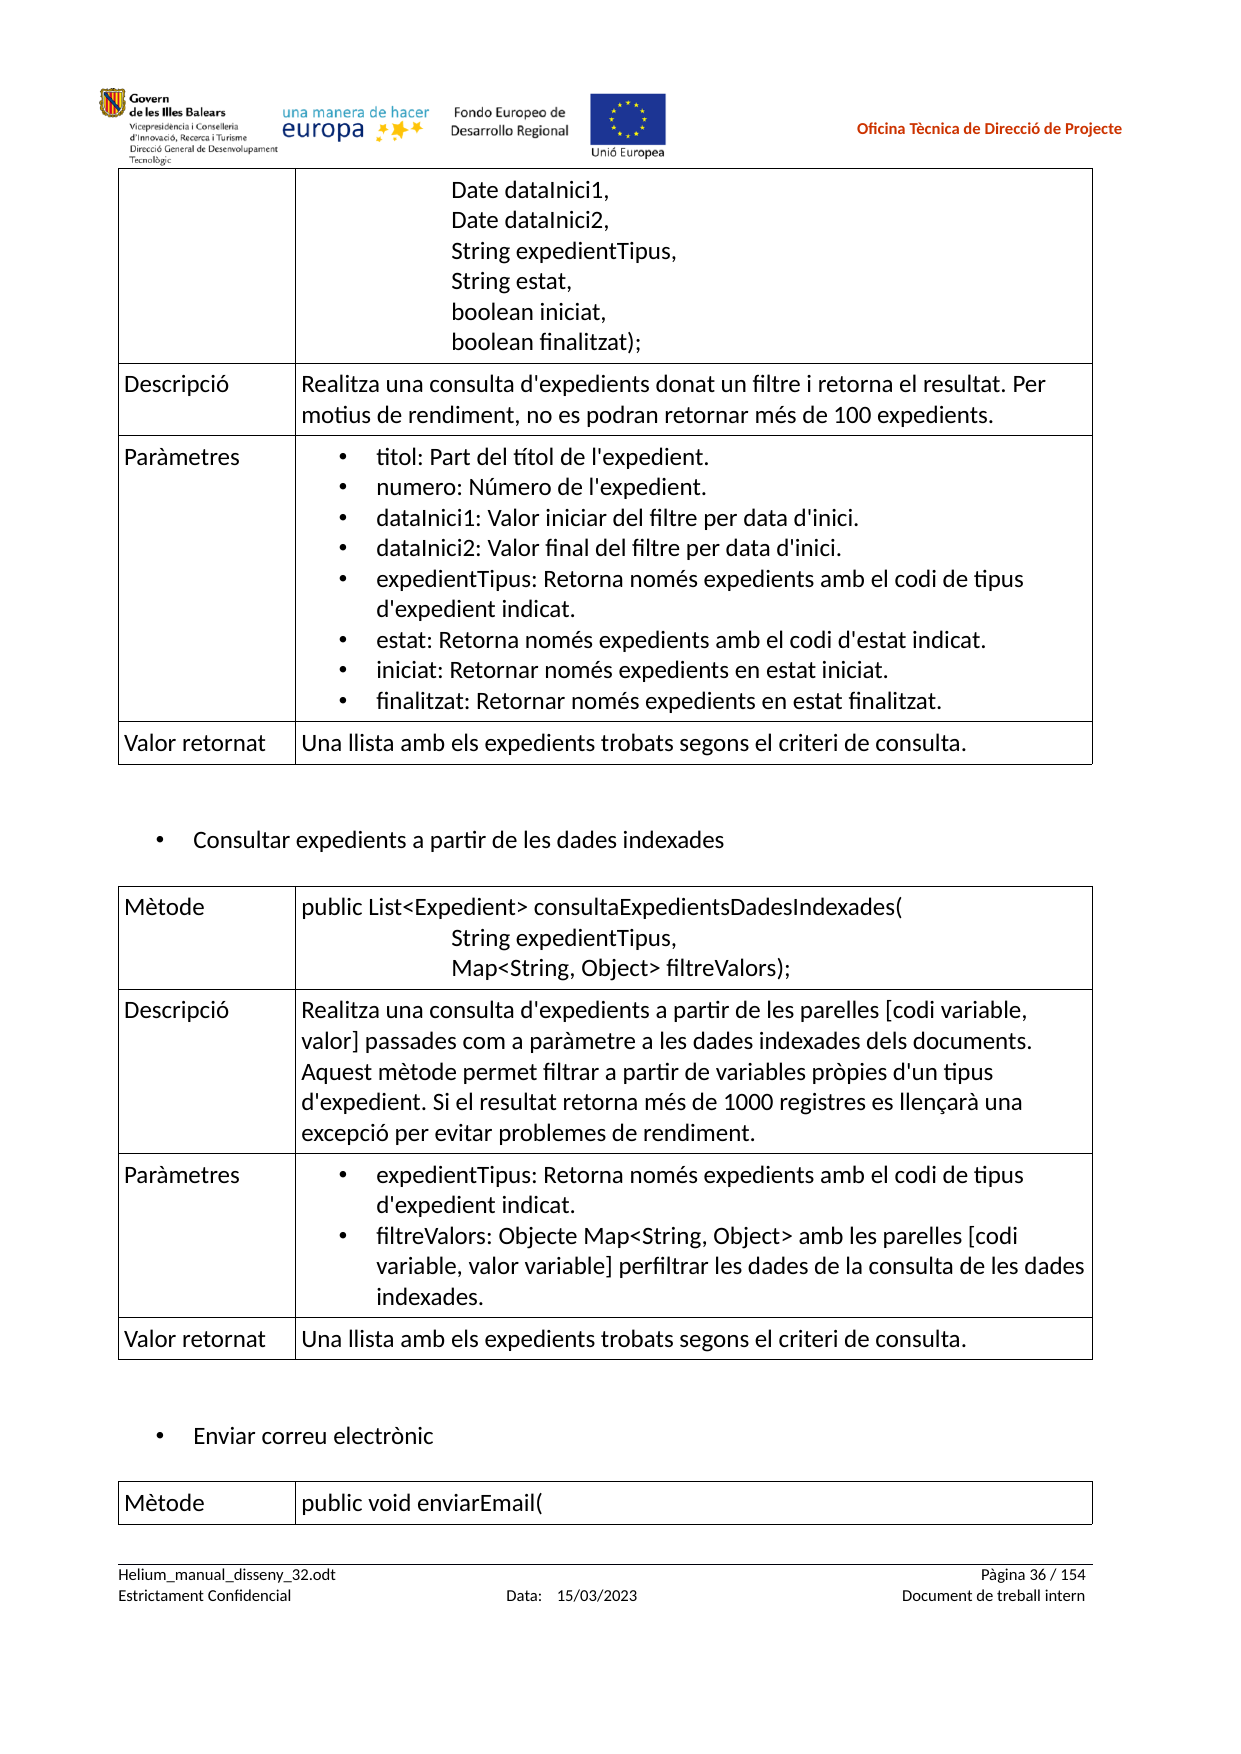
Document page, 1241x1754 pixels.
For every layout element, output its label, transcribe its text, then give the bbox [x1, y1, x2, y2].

table_cell expedientTipus: Retorna només expedients amb el codi de tipus d'expedient indicat. filtreValors: Objecte Map<String, Object> amb les parelles [codi variable, valor variable] perfiltrar les dades de la consulta de les dades indexades. [296, 1154, 1092, 1317]
table_header [119, 169, 295, 363]
table_cell Paràmetres [119, 436, 295, 721]
table_header Date dataInici1, Date dataInici2, String expedientTipus, String estat, boolean iniciat, boolean finalitzat); [296, 169, 1092, 363]
table_cell Valor retornat [119, 1318, 295, 1359]
list Enviar correu electrònic [156, 1420, 1122, 1451]
table_cell Una llista amb els expedients trobats segons el criteri de consulta. [296, 1318, 1092, 1359]
table_header public void enviarEmail( [296, 1482, 1092, 1523]
list Consultar expedients a partir de les dades indexades [156, 825, 1122, 855]
table_cell Realitza una consulta d'expedients donat un filtre i retorna el resultat. Per motius de rendiment, no es podran retornar més de 100 expedients. [296, 364, 1092, 435]
table_header public List<Expedient> consultaExpedientsDadesIndexades( String expedientTipus, Map<String, Object> filtreValors); [296, 887, 1092, 989]
table_cell titol: Part del títol de l'expedient. numero: Número de l'expedient. dataInici1: Valor iniciar del filtre per data d'inici. dataInici2: Valor final del filtre per data d'inici. expedientTipus: Retorna només expedients amb el codi de tipus d'expedient indicat. estat: Retorna només expedients amb el codi d'estat indicat. iniciat: Retornar només expedients en estat iniciat. finalitzat: Retornar només expedients en estat finalitzat. [296, 436, 1092, 721]
table_cell Realitza una consulta d'expedients a partir de les parelles [codi variable, valor] passades com a paràmetre a les dades indexades dels documents. Aquest mètode permet filtrar a partir de variables pròpies d'un tipus d'expedient. Si el resultat retorna més de 1000 registres es llençarà una excepció per evitar problemes de rendiment. [296, 990, 1092, 1153]
table_header Mètode [119, 1482, 295, 1523]
table_cell Valor retornat [119, 722, 295, 763]
table_cell Paràmetres [119, 1154, 295, 1317]
table_cell Una llista amb els expedients trobats segons el criteri de consulta. [296, 722, 1092, 763]
table_cell Descripció [119, 364, 295, 435]
picture [99, 87, 668, 166]
table_header Mètode [119, 887, 295, 989]
table_cell Descripció [119, 990, 295, 1153]
